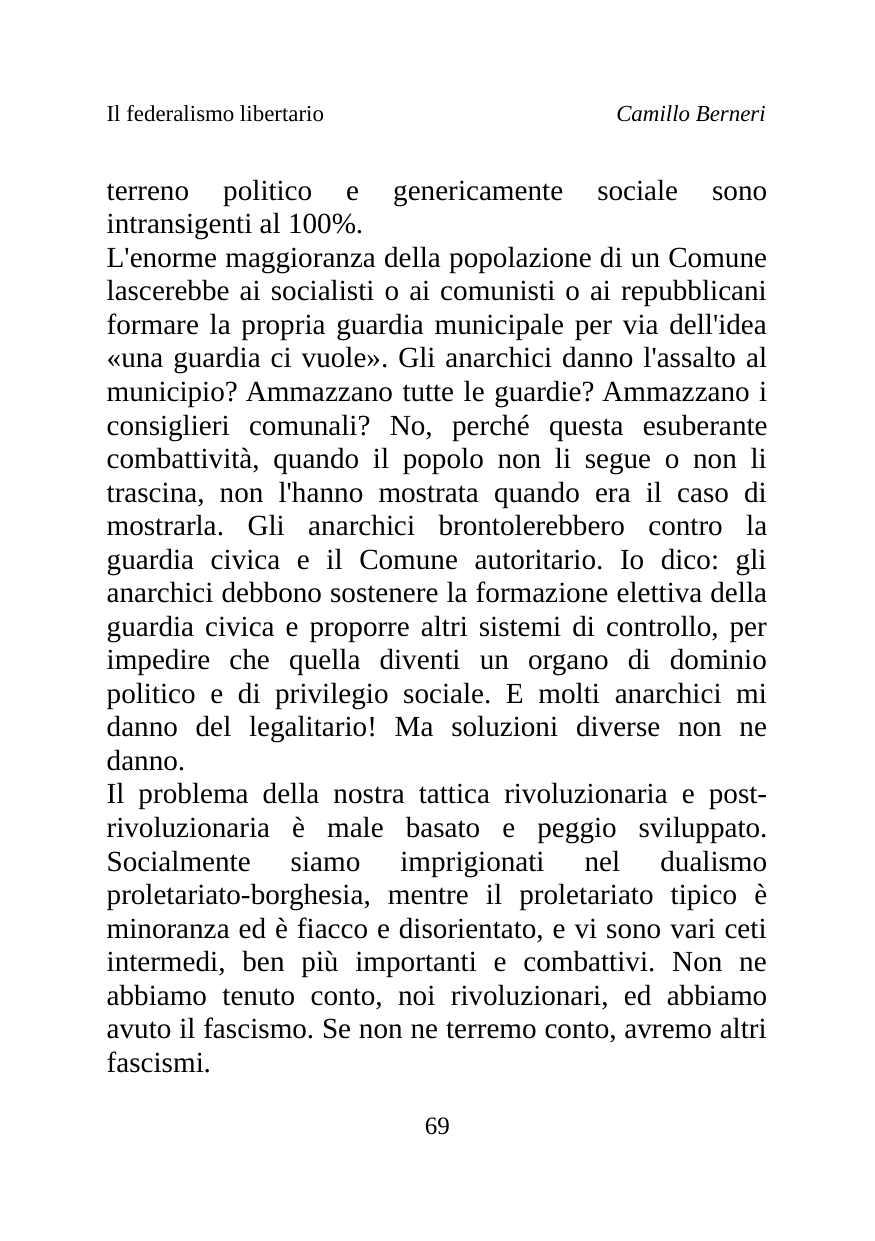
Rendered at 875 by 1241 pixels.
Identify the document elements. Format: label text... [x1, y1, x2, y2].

text terreno politico e genericamente sociale sono intransigenti al 100%. [106, 173, 768, 240]
text Il problema della nostra tattica rivoluzionaria e post-rivoluzionaria è male basato e peggio sviluppato. Socialmente siamo imprigionati nel dualismo proletariato-borghesia, mentre il proletariato tipico è minoranza ed è fiacco e disorientato, e vi sono vari ceti intermedi, ben più importanti e combattivi. Non ne abbiamo tenuto conto, noi rivoluzionari, ed abbiamo avuto il fascismo. Se non ne terremo conto, avremo altri fascismi. [106, 777, 768, 1078]
text L'enorme maggioranza della popolazione di un Comune lascerebbe ai socialisti o ai comunisti o ai repubblicani formare la propria guardia municipale per via dell'idea «una guardia ci vuole». Gli anarchici danno l'assalto al municipio? Ammazzano tutte le guardie? Ammazzano i consiglieri comunali? No, perché questa esuberante combattività, quando il popolo non li segue o non li trascina, non l'hanno mostrata quando era il caso di mostrarla. Gli anarchici brontolerebbero contro la guardia civica e il Comune autoritario. Io dico: gli anarchici debbono sostenere la formazione elettiva della guardia civica e proporre altri sistemi di controllo, per impedire che quella diventi un organo di dominio politico e di privilegio sociale. E molti anarchici mi danno del legalitario! Ma soluzioni diverse non ne danno. [106, 240, 768, 777]
